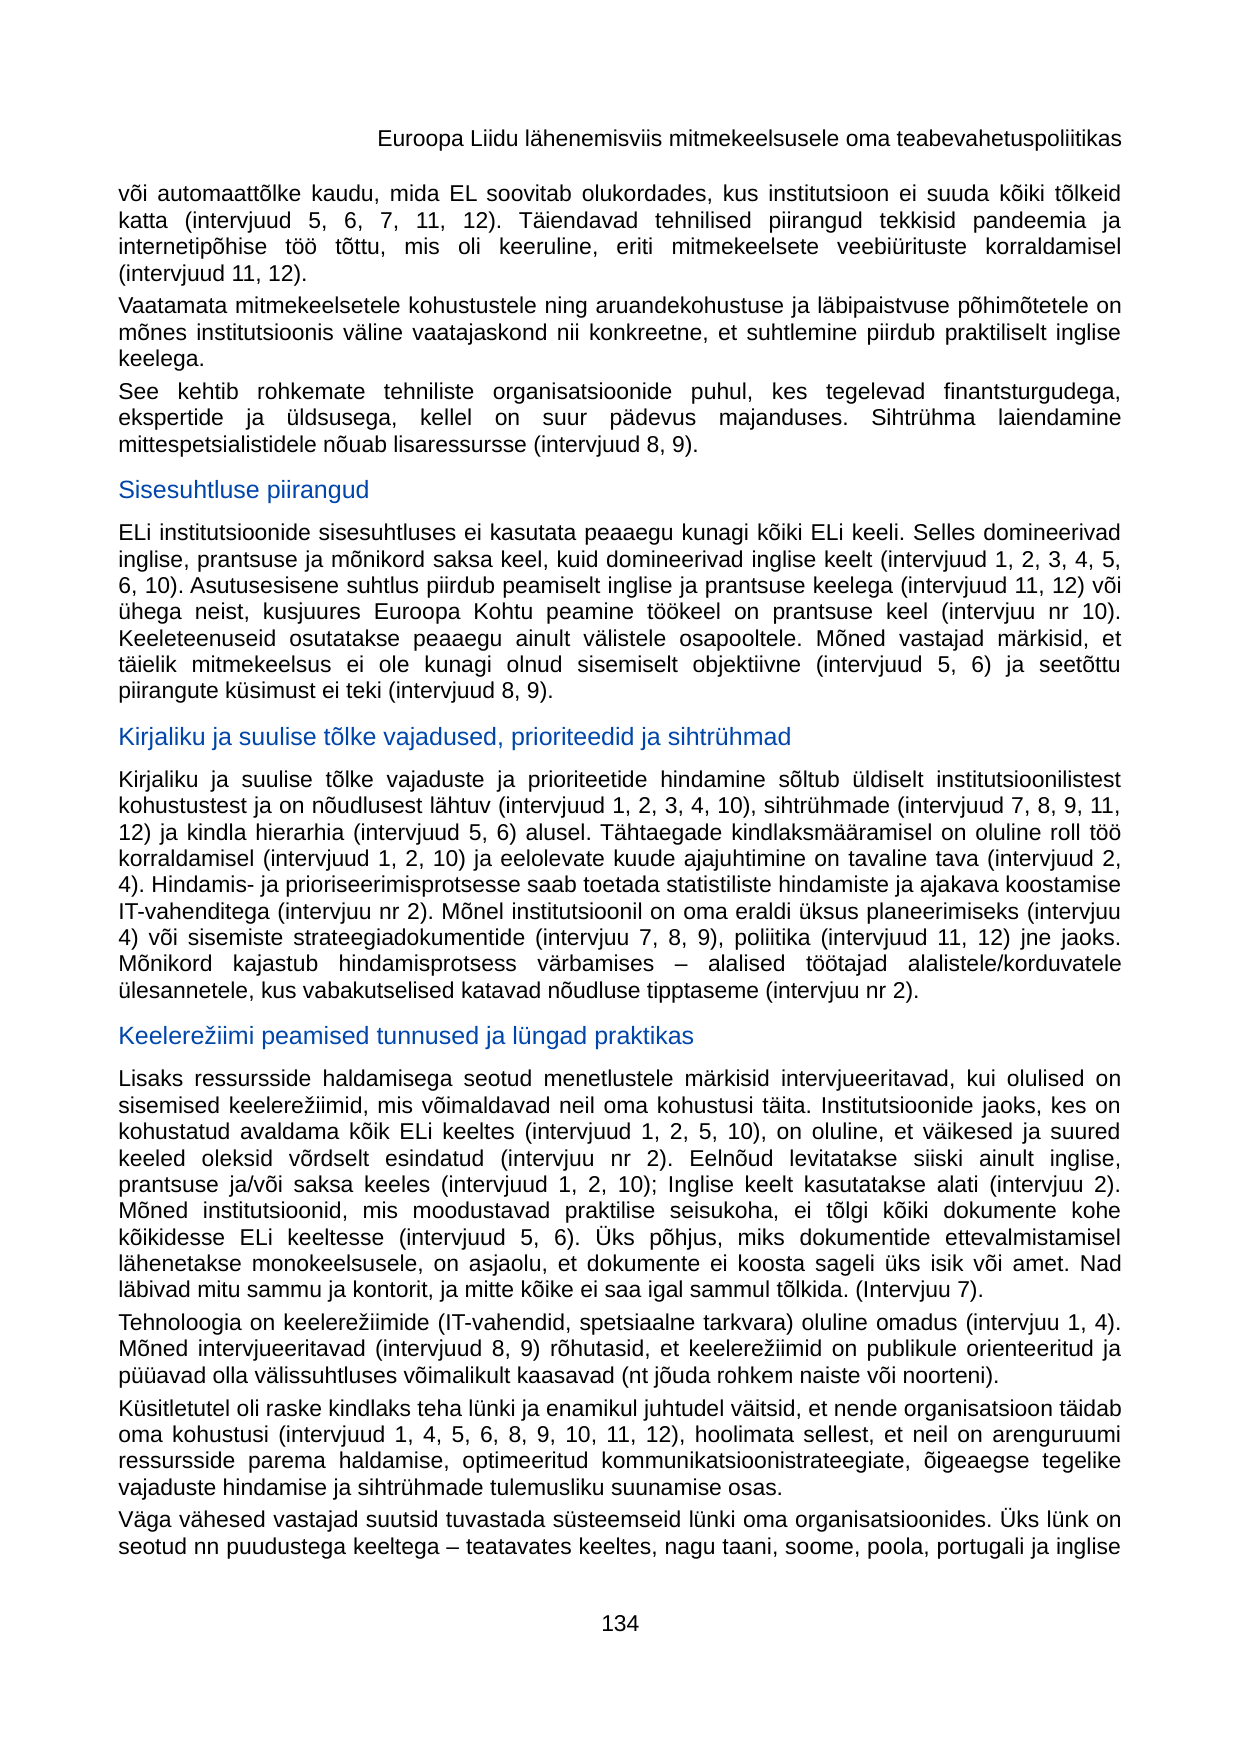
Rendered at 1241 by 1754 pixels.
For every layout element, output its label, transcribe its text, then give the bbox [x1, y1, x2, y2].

text Tehnoloogia on keelerežiimide (IT-vahendid, spetsiaalne tarkvara) oluline omadus (intervjuu 1, 4). Mõned intervjueeritavad (intervjuud 8, 9) rõhutasid, et keelerežiimid on publikule orienteeritud ja püüavad olla välissuhtluses võimalikult kaasavad (nt jõuda rohkem naiste või noorteni). [118, 1309, 1122, 1388]
text Küsitletutel oli raske kindlaks teha lünki ja enamikul juhtudel väitsid, et nende organisatsioon täidab oma kohustusi (intervjuud 1, 4, 5, 6, 8, 9, 10, 11, 12), hoolimata sellest, et neil on arenguruumi ressursside parema haldamise, optimeeritud kommunikatsioonistrateegiate, õigeaegse tegelike vajaduste hindamise ja sihtrühmade tulemusliku suunamise osas. [118, 1394, 1122, 1500]
subtitle Kirjaliku ja suulise tõlke vajadused, prioriteedid ja sihtrühmad [118, 721, 1122, 750]
text Väga vähesed vastajad suutsid tuvastada süsteemseid lünki oma organisatsioonides. Üks lünk on seotud nn puudustega keeltega – teatavates keeltes, nagu taani, soome, poola, portugali ja inglise [118, 1506, 1122, 1559]
subtitle Keelerežiimi peamised tunnused ja lüngad praktikas [118, 1021, 1122, 1050]
text See kehtib rohkemate tehniliste organisatsioonide puhul, kes tegelevad finantsturgudega, ekspertide ja üldsusega, kellel on suur pädevus majanduses. Sihtrühma laiendamine mittespetsialistidele nõuab lisaressursse (intervjuud 8, 9). [118, 378, 1122, 457]
text Lisaks ressursside haldamisega seotud menetlustele märkisid intervjueeritavad, kui olulised on sisemised keelerežiimid, mis võimaldavad neil oma kohustusi täita. Institutsioonide jaoks, kes on kohustatud avaldama kõik ELi keeltes (intervjuud 1, 2, 5, 10), on oluline, et väikesed ja suured keeled oleksid võrdselt esindatud (intervjuu nr 2). Eelnõud levitatakse siiski ainult inglise, prantsuse ja/või saksa keeles (intervjuud 1, 2, 10); Inglise keelt kasutatakse alati (intervjuu 2). Mõned institutsioonid, mis moodustavad praktilise seisukoha, ei tõlgi kõiki dokumente kohe kõikidesse ELi keeltesse (intervjuud 5, 6). Üks põhjus, miks dokumentide ettevalmistamisel lähenetakse monokeelsusele, on asjaolu, et dokumente ei koosta sageli üks isik või amet. Nad läbivad mitu sammu ja kontorit, ja mitte kõike ei saa igal sammul tõlkida. (Intervjuu 7). [118, 1065, 1122, 1303]
text Vaatamata mitmekeelsetele kohustustele ning aruandekohustuse ja läbipaistvuse põhimõtetele on mõnes institutsioonis väline vaatajaskond nii konkreetne, et suhtlemine piirdub praktiliselt inglise keelega. [118, 292, 1122, 371]
text Kirjaliku ja suulise tõlke vajaduste ja prioriteetide hindamine sõltub üldiselt institutsioonilistest kohustustest ja on nõudlusest lähtuv (intervjuud 1, 2, 3, 4, 10), sihtrühmade (intervjuud 7, 8, 9, 11, 12) ja kindla hierarhia (intervjuud 5, 6) alusel. Tähtaegade kindlaksmääramisel on oluline roll töö korraldamisel (intervjuud 1, 2, 10) ja eelolevate kuude ajajuhtimine on tavaline tava (intervjuud 2, 4). Hindamis- ja prioriseerimisprotsesse saab toetada statistiliste hindamiste ja ajakava koostamise IT-vahenditega (intervjuu nr 2). Mõnel institutsioonil on oma eraldi üksus planeerimiseks (intervjuu 4) või sisemiste strateegiadokumentide (intervjuu 7, 8, 9), poliitika (intervjuud 11, 12) jne jaoks. Mõnikord kajastub hindamisprotsess värbamises – alalised töötajad alalistele/korduvatele ülesannetele, kus vabakutselised katavad nõudluse tipptaseme (intervjuu nr 2). [118, 766, 1122, 1003]
text või automaattõlke kaudu, mida EL soovitab olukordades, kus institutsioon ei suuda kõiki tõlkeid katta (intervjuud 5, 6, 7, 11, 12). Täiendavad tehnilised piirangud tekkisid pandeemia ja internetipõhise töö tõttu, mis oli keeruline, eriti mitmekeelsete veebiürituste korraldamisel (intervjuud 11, 12). [118, 180, 1122, 286]
text ELi institutsioonide sisesuhtluses ei kasutata peaaegu kunagi kõiki ELi keeli. Selles domineerivad inglise, prantsuse ja mõnikord saksa keel, kuid domineerivad inglise keelt (intervjuud 1, 2, 3, 4, 5, 6, 10). Asutusesisene suhtlus piirdub peamiselt inglise ja prantsuse keelega (intervjuud 11, 12) või ühega neist, kusjuures Euroopa Kohtu peamine töökeel on prantsuse keel (intervjuu nr 10). Keeleteenuseid osutatakse peaaegu ainult välistele osapooltele. Mõned vastajad märkisid, et täielik mitmekeelsus ei ole kunagi olnud sisemiselt objektiivne (intervjuud 5, 6) ja seetõttu piirangute küsimust ei teki (intervjuud 8, 9). [118, 519, 1122, 704]
subtitle Sisesuhtluse piirangud [118, 475, 1122, 503]
